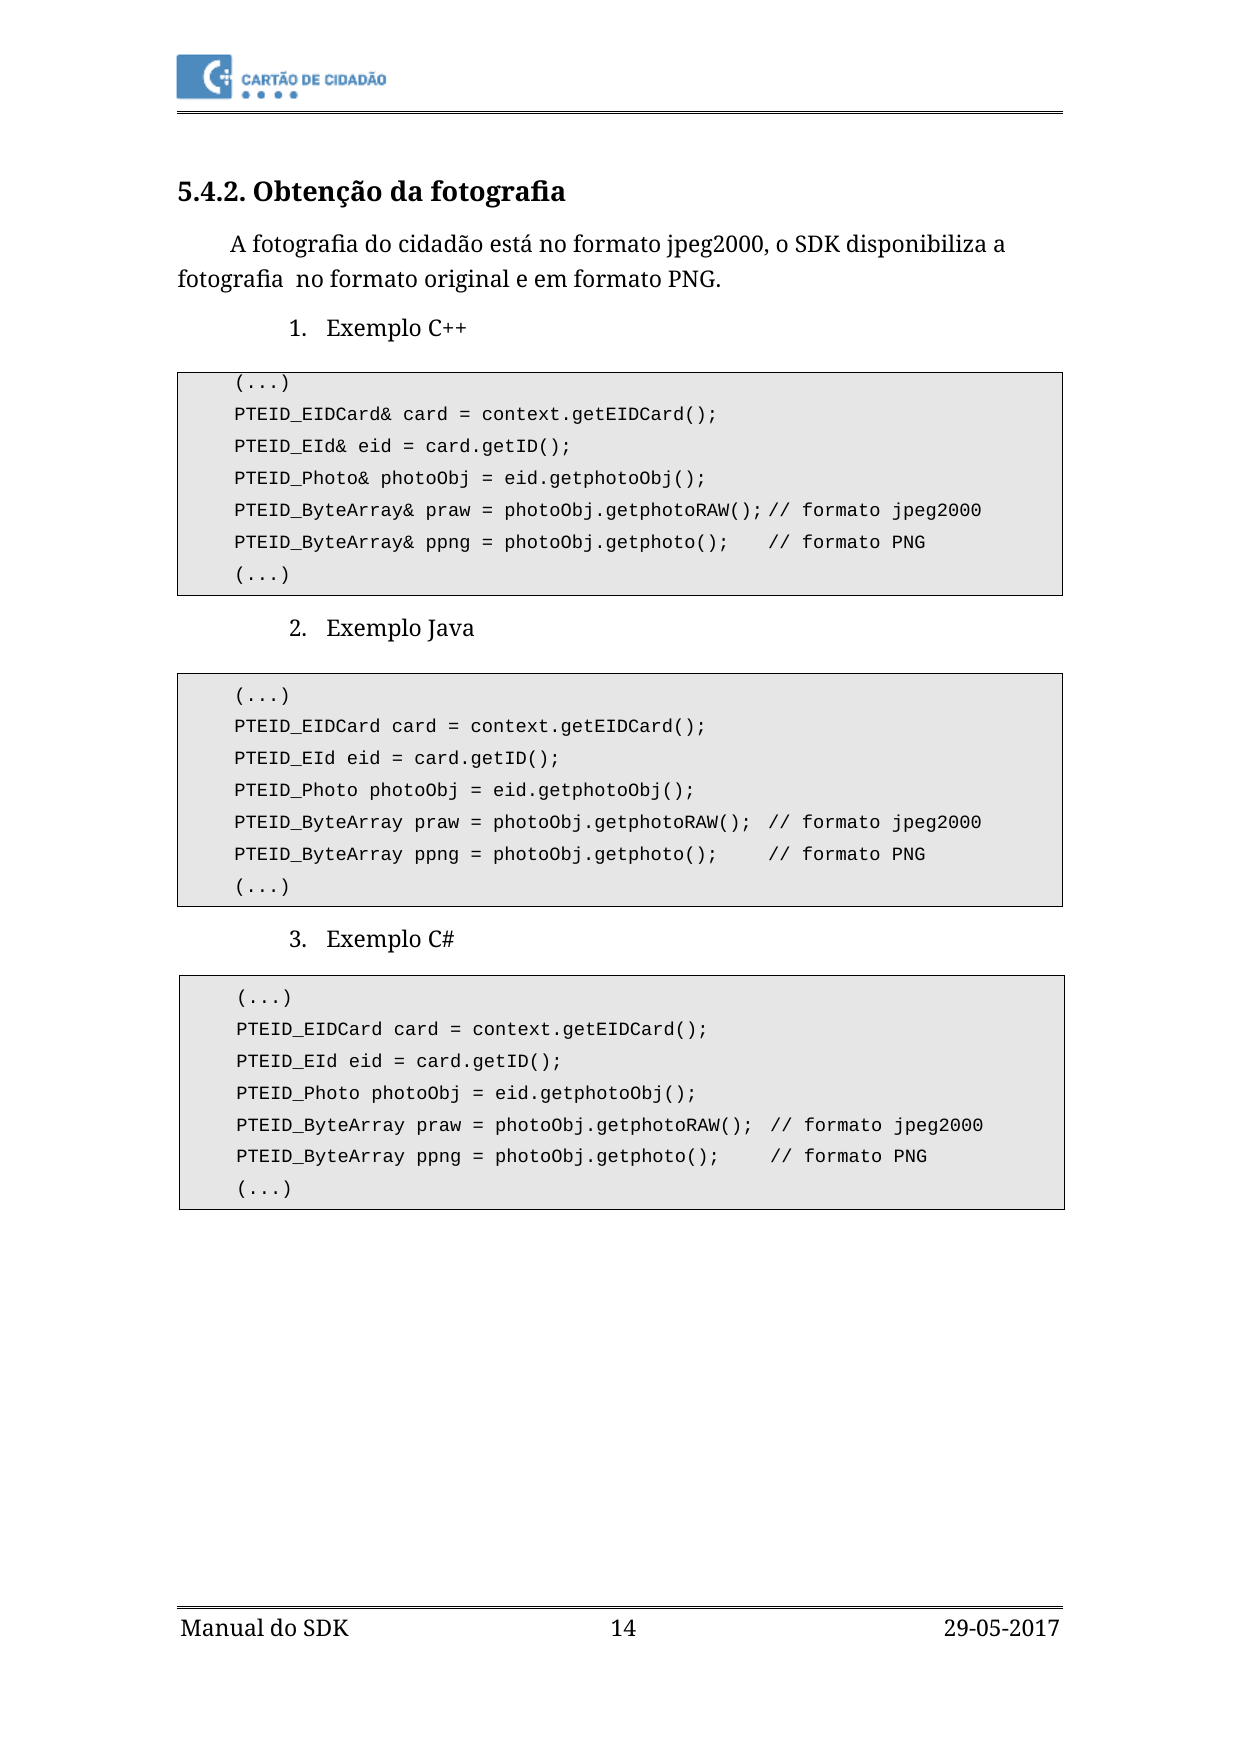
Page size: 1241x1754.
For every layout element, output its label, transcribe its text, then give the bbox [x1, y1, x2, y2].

list PTEID_EId& eid = card.getID(); [178, 437, 1062, 458]
text PTEID_ByteArray praw = photoObj.getphotoRAW(); // formato jpeg2000 [180, 1115, 1064, 1137]
subtitle Obtenção da fotografia [177, 173, 1063, 209]
list [288, 360, 1063, 372]
list PTEID_EIDCard& card = context.getEIDCard(); [178, 405, 1062, 426]
list (...) [178, 877, 1062, 897]
text PTEID_EIDCard card = context.getEIDCard(); [180, 1020, 1064, 1041]
text PTEID_ByteArray ppng = photoObj.getphoto(); // formato PNG [180, 1147, 1064, 1168]
list PTEID_Photo photoObj = eid.getphotoObj(); [178, 781, 1062, 802]
text PTEID_Photo photoObj = eid.getphotoObj(); [180, 1083, 1064, 1105]
text (...) [180, 1179, 1064, 1200]
list PTEID_ByteArray& ppng = photoObj.getphoto(); // formato PNG [178, 533, 1062, 554]
list PTEID_Photo& photoObj = eid.getphotoObj(); [178, 469, 1062, 490]
list Exemplo C# [288, 907, 1063, 954]
list (...) [178, 685, 1062, 707]
list Exemplo Java [288, 596, 1063, 643]
text A fotografia do cidadão está no formato jpeg2000, o SDK disponibiliza a fotografia no formato original e em formato PNG. [177, 227, 1063, 295]
text (...) [180, 988, 1064, 1009]
list PTEID_ByteArray praw = photoObj.getphotoRAW(); // formato jpeg2000 [178, 813, 1062, 834]
list (...) [178, 564, 1062, 586]
picture [174, 49, 428, 106]
list PTEID_ByteArray& praw = photoObj.getphotoRAW(); // formato jpeg2000 [178, 501, 1062, 522]
list Exemplo C++ [288, 312, 1063, 343]
list [288, 661, 1063, 673]
list (...) [178, 373, 1062, 394]
list PTEID_ByteArray ppng = photoObj.getphoto(); // formato PNG [178, 845, 1062, 866]
list PTEID_EIDCard card = context.getEIDCard(); [178, 717, 1062, 738]
list PTEID_EId eid = card.getID(); [178, 749, 1062, 770]
text PTEID_EId eid = card.getID(); [180, 1052, 1064, 1073]
